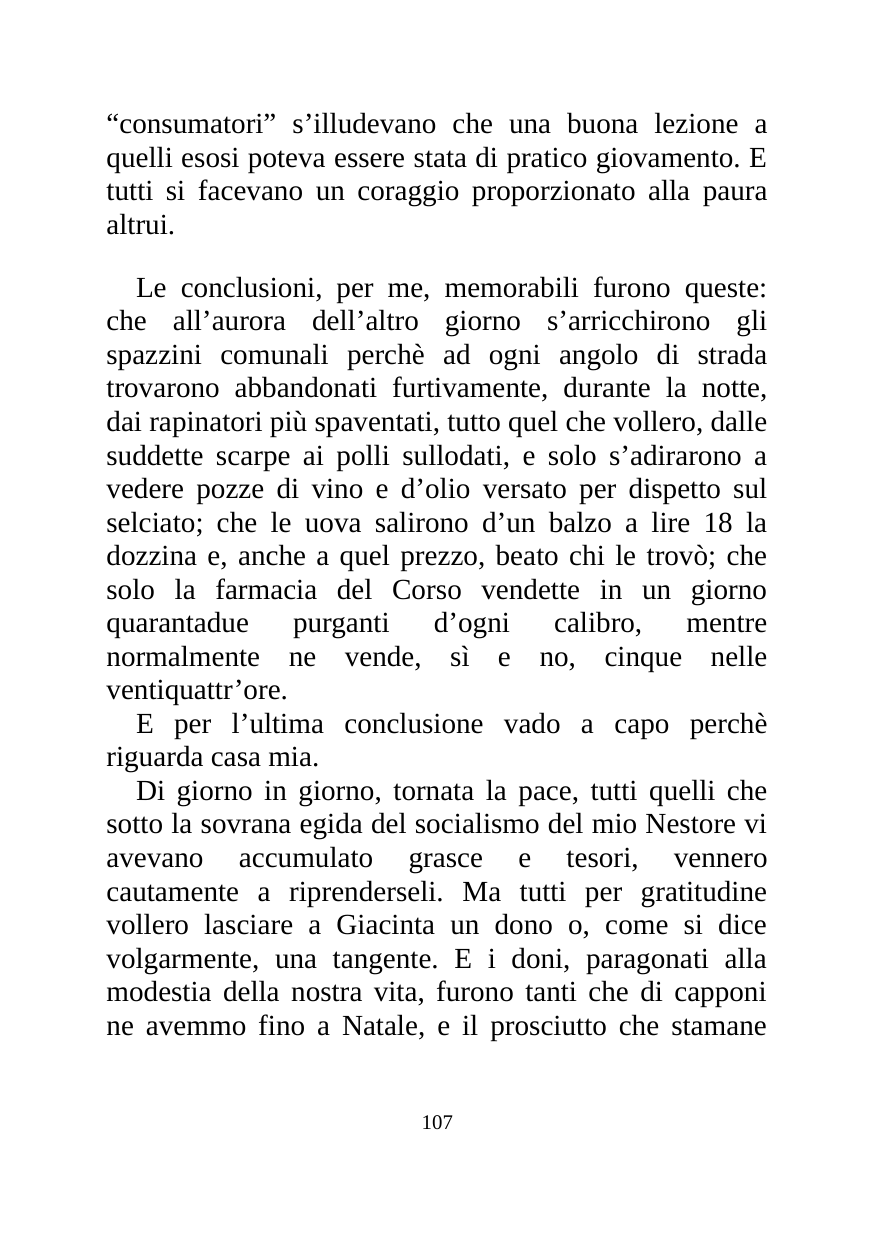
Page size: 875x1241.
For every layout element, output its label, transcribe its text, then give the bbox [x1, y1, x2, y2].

text Di giorno in giorno, tornata la pace, tutti quelli che sotto la sovrana egida del socialismo del mio Nestore vi avevano accumulato grasce e tesori, vennero cautamente a riprenderseli. Ma tutti per gratitudine vollero lasciare a Giacinta un dono o, come si dice volgarmente, una tangente. E i doni, paragonati alla modestia della nostra vita, furono tanti che di capponi ne avemmo fino a Natale, e il prosciutto che stamane [106, 773, 768, 1041]
text “consumatori” s’illudevano che una buona lezione a quelli esosi poteva essere stata di pratico giovamento. E tutti si facevano un coraggio proporzionato alla paura altrui. [106, 106, 768, 240]
text Le conclusioni, per me, memorabili furono queste: che all’aurora dell’altro giorno s’arricchirono gli spazzini comunali perchè ad ogni angolo di strada trovarono abbandonati furtivamente, durante la notte, dai rapinatori più spaventati, tutto quel che vollero, dalle suddette scarpe ai polli sullodati, e solo s’adirarono a vedere pozze di vino e d’olio versato per dispetto sul selciato; che le uova salirono d’un balzo a lire 18 la dozzina e, anche a quel prezzo, beato chi le trovò; che solo la farmacia del Corso vendette in un giorno quarantadue purganti d’ogni calibro, mentre normalmente ne vende, sì e no, cinque nelle ventiquattr’ore. [106, 270, 768, 706]
text E per l’ultima conclusione vado a capo perchè riguarda casa mia. [106, 706, 768, 773]
